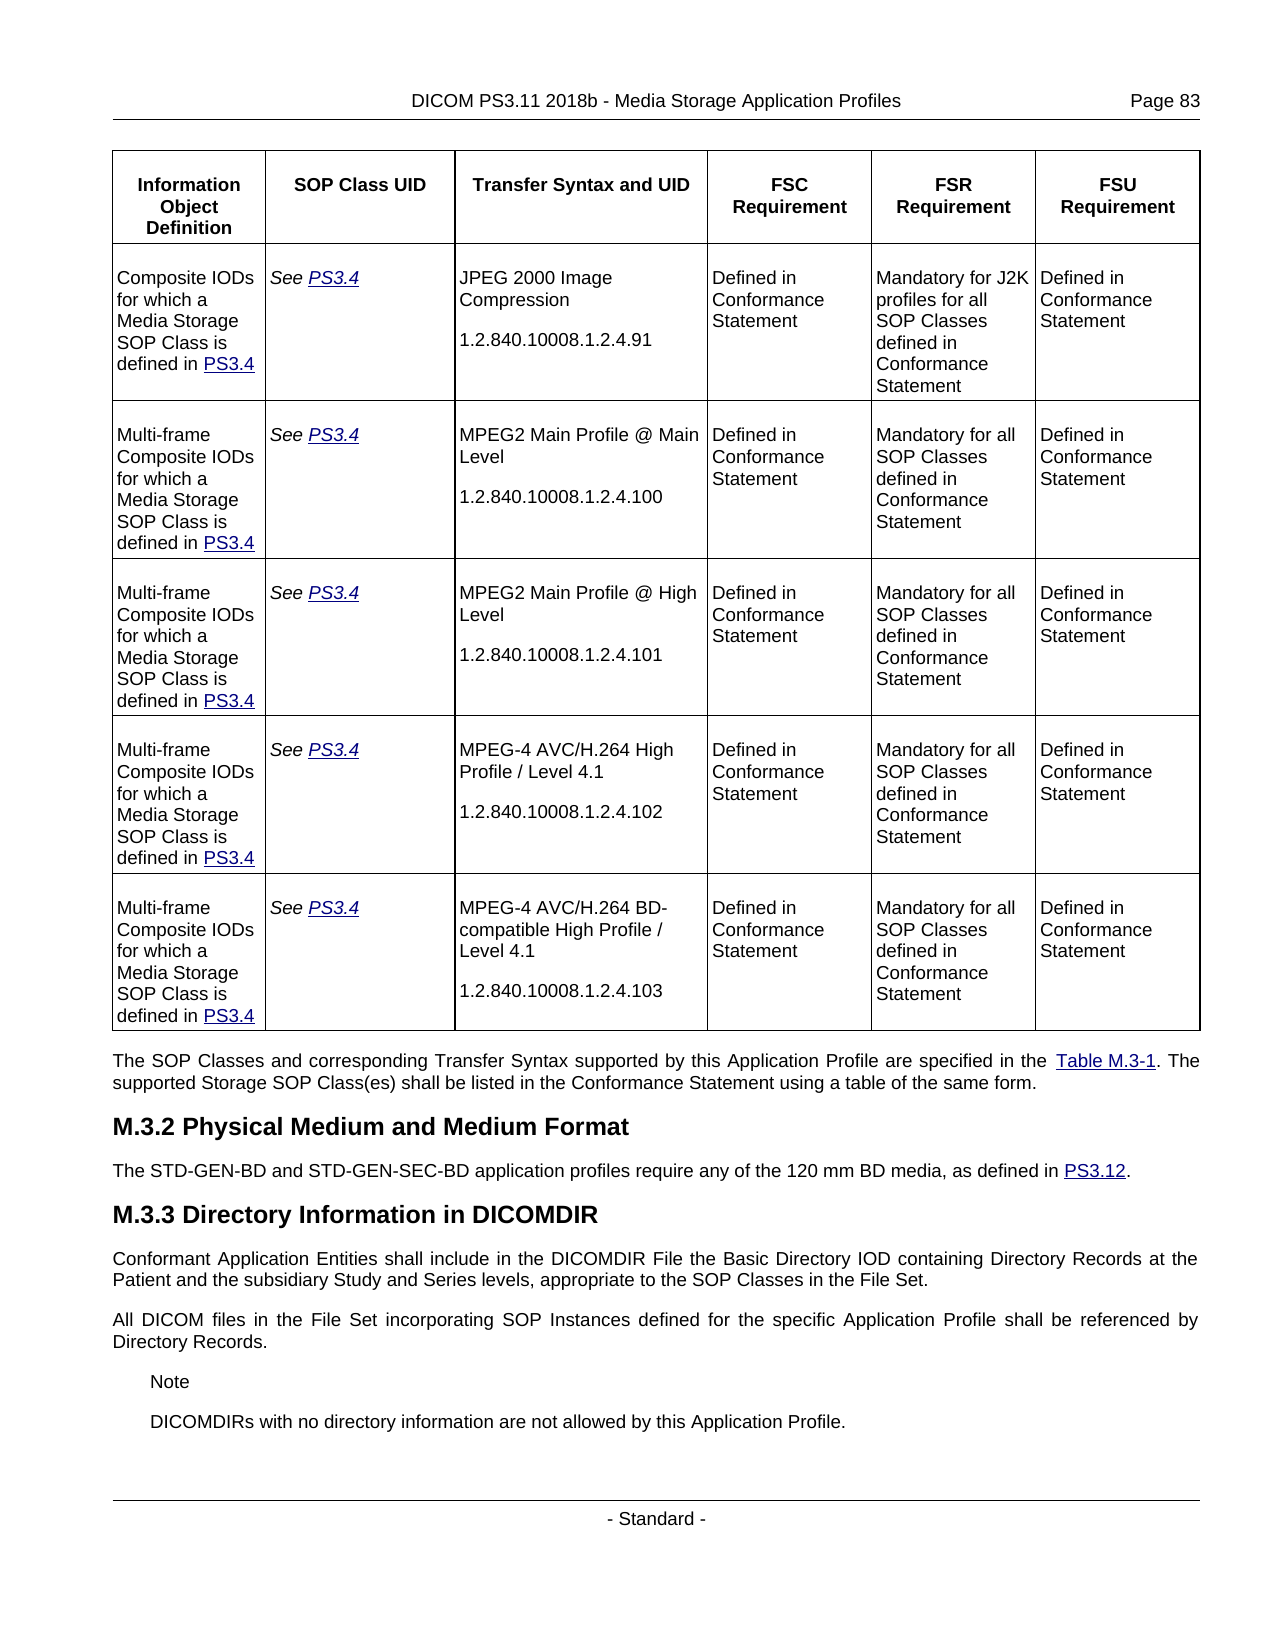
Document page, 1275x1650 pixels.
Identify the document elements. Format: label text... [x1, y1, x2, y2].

table_cell See PS3.4 [266, 716, 454, 873]
table_header Transfer Syntax and UID [456, 151, 707, 243]
table_cell See PS3.4 [266, 559, 454, 715]
table_cell See PS3.4 [266, 244, 454, 400]
text The SOP Classes and corresponding Transfer Syntax supported by this Application Profile are specified in the Table M.3-1. The supported Storage SOP Class(es) shall be listed in the Conformance Statement using a table of the same form. [112, 1050, 1200, 1093]
table_cell Multi-frame Composite IODs for which a Media Storage SOP Class is defined in PS3.4 [113, 401, 265, 558]
table_cell Defined in Conformance Statement [708, 716, 871, 873]
text DICOMDIRs with no directory information are not allowed by this Application Profile. [150, 1411, 1162, 1433]
table_cell Defined in Conformance Statement [708, 874, 871, 1030]
table_cell Mandatory for all SOP Classes defined in Conformance Statement [872, 559, 1035, 715]
table_cell Defined in Conformance Statement [1036, 559, 1199, 715]
text The STD-GEN-BD and STD-GEN-SEC-BD application profiles require any of the 120 mm BD media, as defined in PS3.12. [112, 1159, 1200, 1181]
table_cell MPEG2 Main Profile @ High Level 1.2.840.10008.1.2.4.101 [456, 559, 707, 715]
table_cell See PS3.4 [266, 874, 454, 1030]
table_cell Multi-frame Composite IODs for which a Media Storage SOP Class is defined in PS3.4 [113, 559, 265, 715]
text M.3.3 Directory Information in DICOMDIR [112, 1200, 1200, 1228]
table_cell Defined in Conformance Statement [1036, 401, 1199, 558]
table_cell MPEG-4 AVC/H.264 High Profile / Level 4.1 1.2.840.10008.1.2.4.102 [456, 716, 707, 873]
table_cell Defined in Conformance Statement [708, 559, 871, 715]
table_cell Defined in Conformance Statement [1036, 244, 1199, 400]
table_cell Mandatory for all SOP Classes defined in Conformance Statement [872, 716, 1035, 873]
table_cell Multi-frame Composite IODs for which a Media Storage SOP Class is defined in PS3.4 [113, 874, 265, 1030]
text M.3.2 Physical Medium and Medium Format [112, 1112, 1200, 1141]
table_cell MPEG2 Main Profile @ Main Level 1.2.840.10008.1.2.4.100 [456, 401, 707, 558]
table_cell Mandatory for J2K profiles for all SOP Classes defined in Conformance Statement [872, 244, 1035, 400]
table_cell Multi-frame Composite IODs for which a Media Storage SOP Class is defined in PS3.4 [113, 716, 265, 873]
text Note [150, 1371, 1162, 1393]
table_header FSU Requirement [1036, 151, 1199, 243]
table_cell See PS3.4 [266, 401, 454, 558]
table_cell MPEG-4 AVC/H.264 BD-compatible High Profile / Level 4.1 1.2.840.10008.1.2.4.103 [456, 874, 707, 1030]
table_cell JPEG 2000 Image Compression 1.2.840.10008.1.2.4.91 [456, 244, 707, 400]
table_cell Defined in Conformance Statement [1036, 716, 1199, 873]
table_header FSR Requirement [872, 151, 1035, 243]
table_cell Mandatory for all SOP Classes defined in Conformance Statement [872, 874, 1035, 1030]
table_cell Composite IODs for which a Media Storage SOP Class is defined in PS3.4 [113, 244, 265, 400]
text All DICOM files in the File Set incorporating SOP Instances defined for the specific Application Profile shall be referenced by Directory Records. [112, 1309, 1200, 1352]
table_cell Defined in Conformance Statement [708, 244, 871, 400]
table_cell Mandatory for all SOP Classes defined in Conformance Statement [872, 401, 1035, 558]
table_header FSC Requirement [708, 151, 871, 243]
table_header Information Object Definition [113, 151, 265, 243]
text Conformant Application Entities shall include in the DICOMDIR File the Basic Directory IOD containing Directory Records at the Patient and the subsidiary Study and Series levels, appropriate to the SOP Classes in the File Set. [112, 1247, 1200, 1290]
table_cell Defined in Conformance Statement [708, 401, 871, 558]
table_cell Defined in Conformance Statement [1036, 874, 1199, 1030]
table_header SOP Class UID [266, 151, 454, 243]
